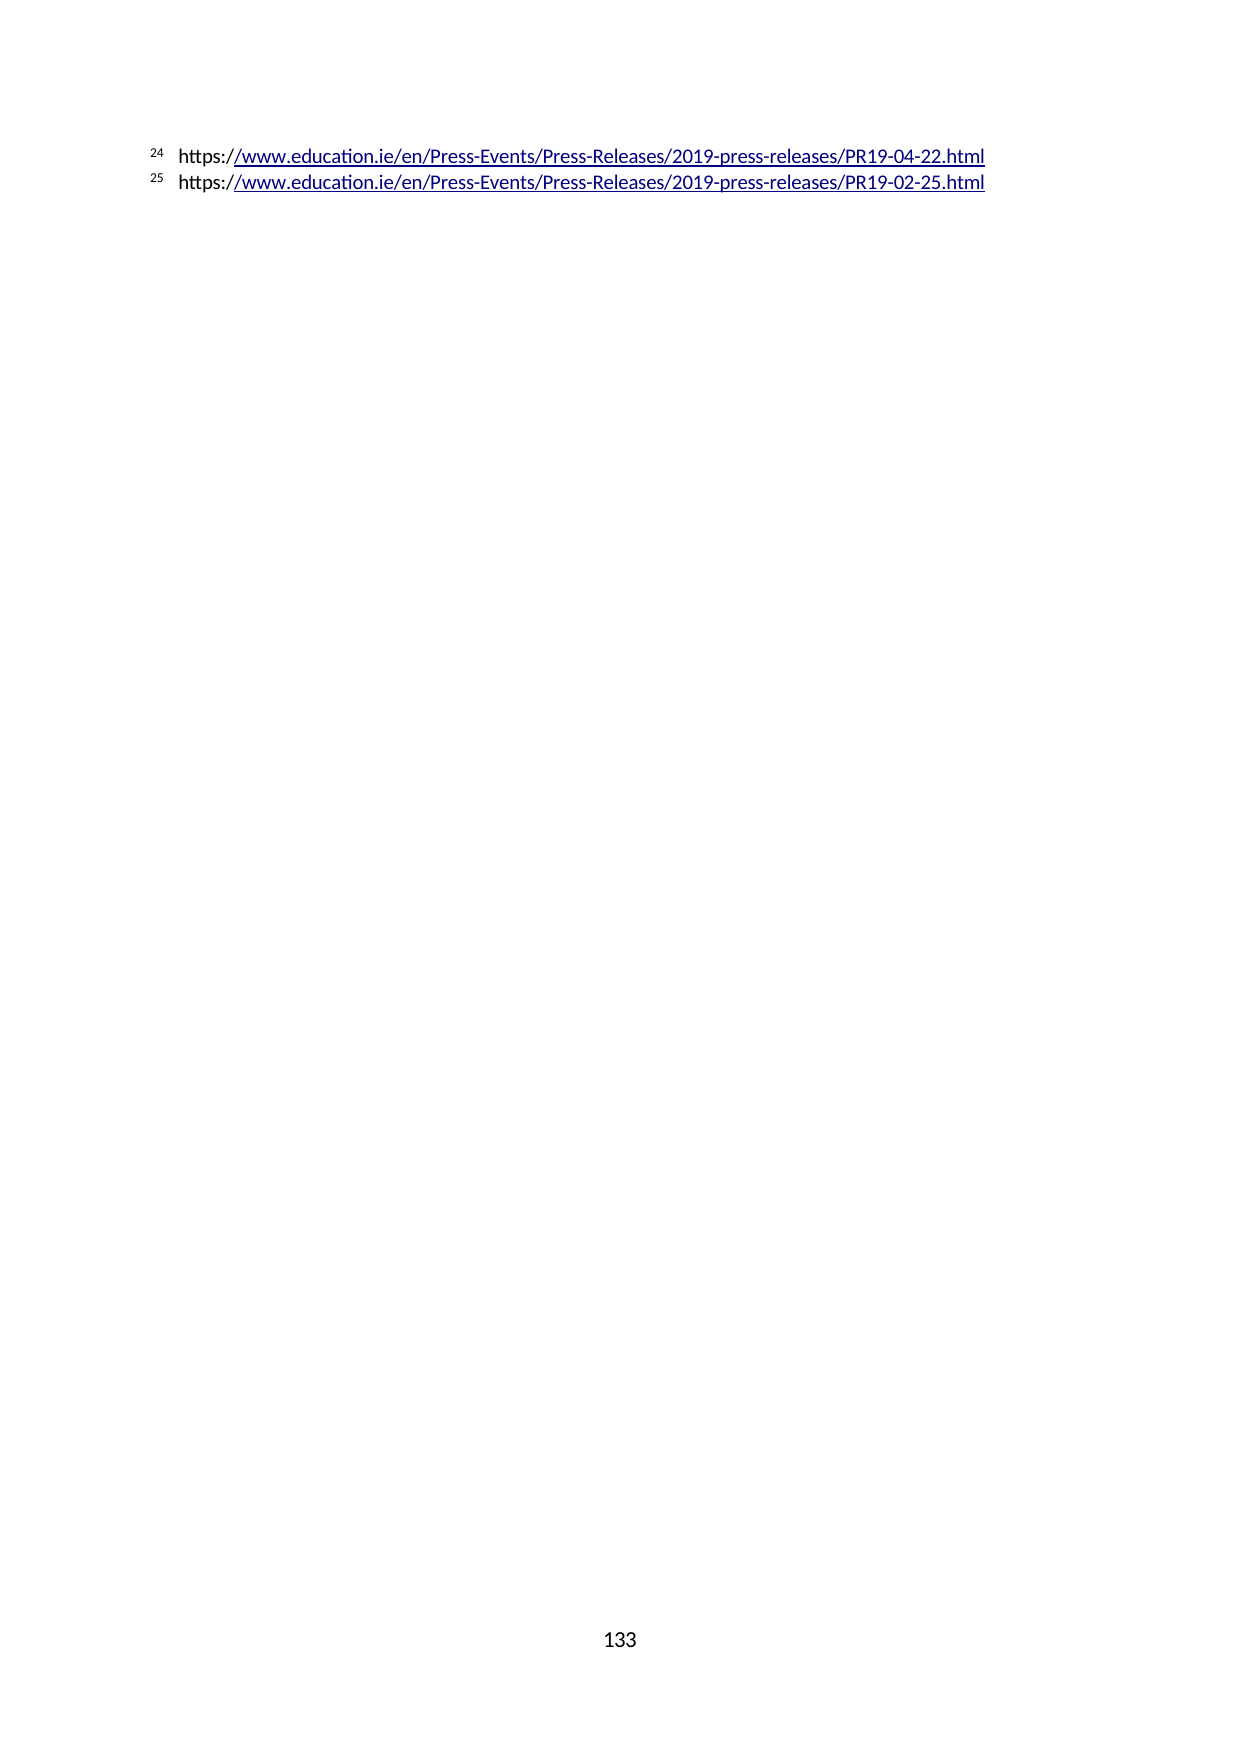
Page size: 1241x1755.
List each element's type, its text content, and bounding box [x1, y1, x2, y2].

text 24 https://www.education.ie/en/Press-Events/Press-Releases/2019-press-releases/PR19-04-22.html [150, 144, 1103, 169]
text 25 https://www.education.ie/en/Press-Events/Press-Releases/2019-press-releases/PR19-02-25.html [150, 169, 1103, 194]
